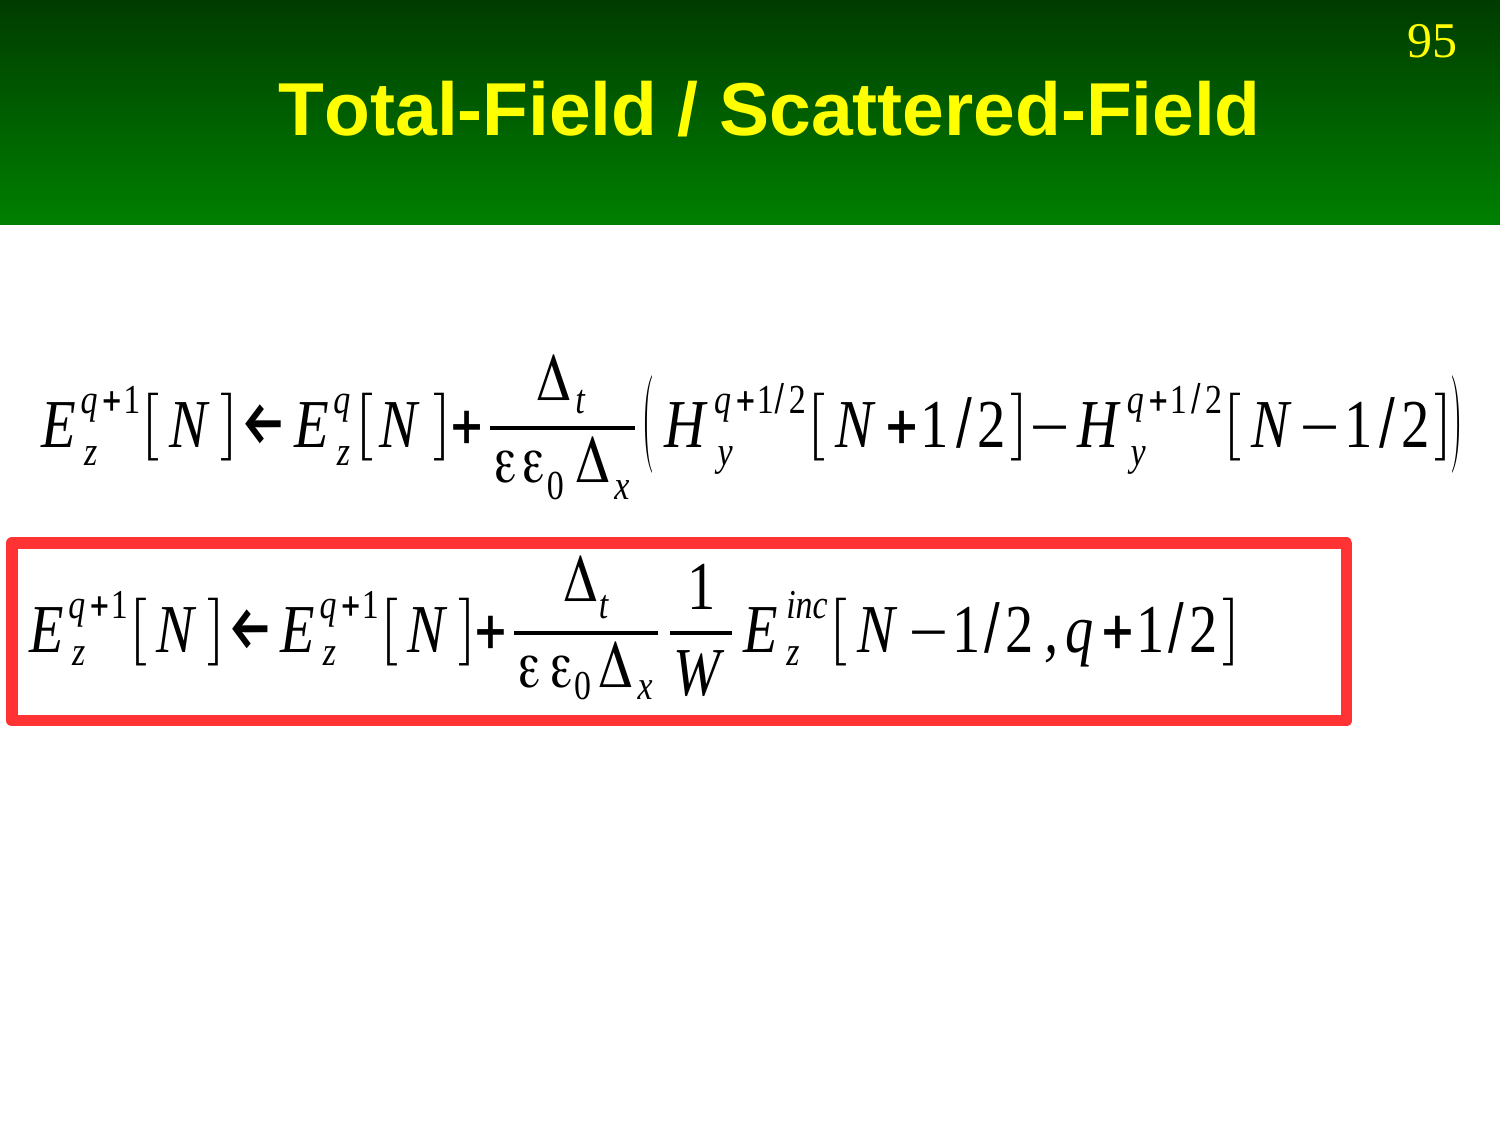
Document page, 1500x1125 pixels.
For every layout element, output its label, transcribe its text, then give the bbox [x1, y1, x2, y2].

chart [23, 348, 1478, 508]
title Total-Field / Scattered-Field [100, 7, 1441, 204]
chart [18, 549, 1253, 713]
